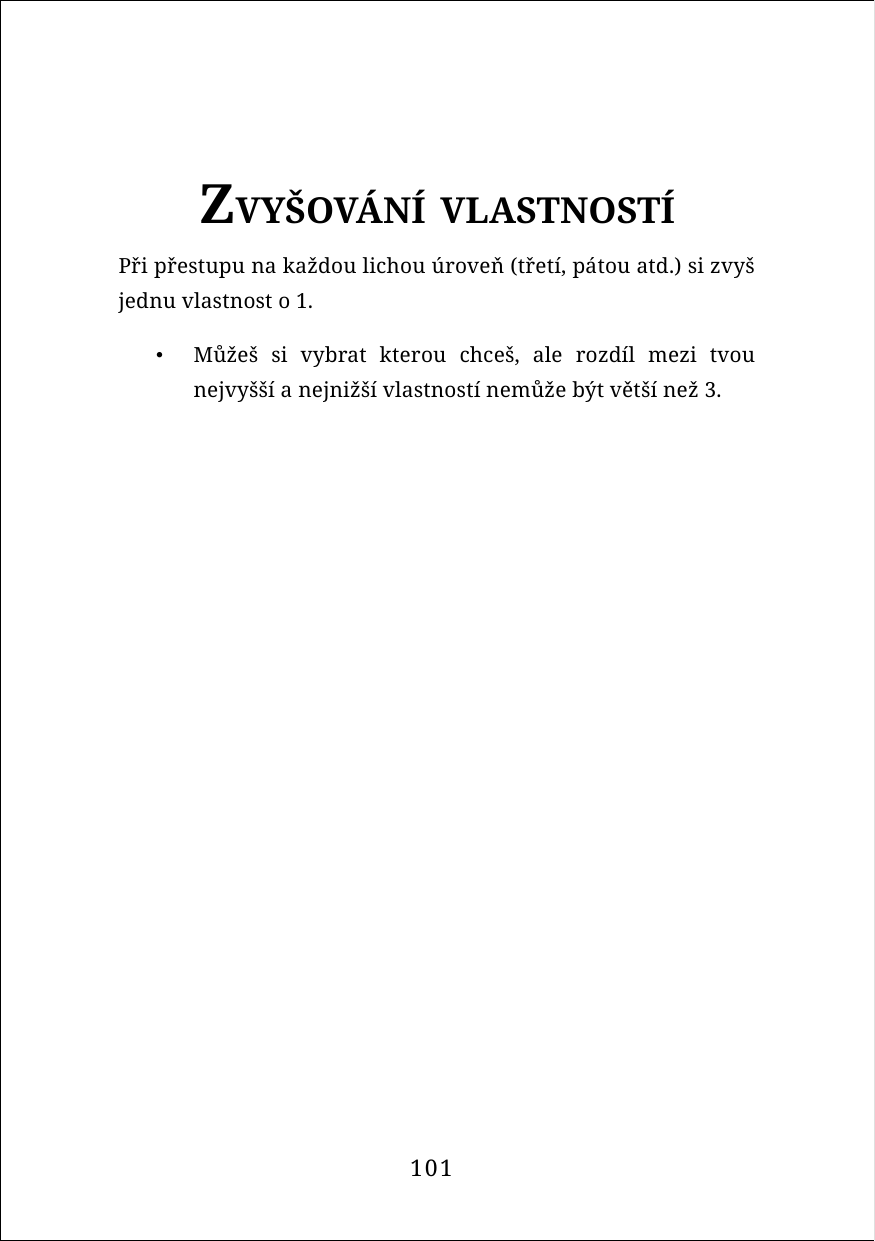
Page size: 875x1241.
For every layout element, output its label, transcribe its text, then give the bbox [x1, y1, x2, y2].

list Můžeš si vybrat kterou chceš, ale rozdíl mezi tvou nejvyšší a nejnižší vlastností nemůže být větší než 3. [156, 340, 756, 404]
text Při přestupu na každou lichou úroveň (třetí, pátou atd.) si zvyš jednu vlastnost o 1. [118, 251, 756, 315]
subtitle Zvyšování vlastností [118, 166, 756, 239]
